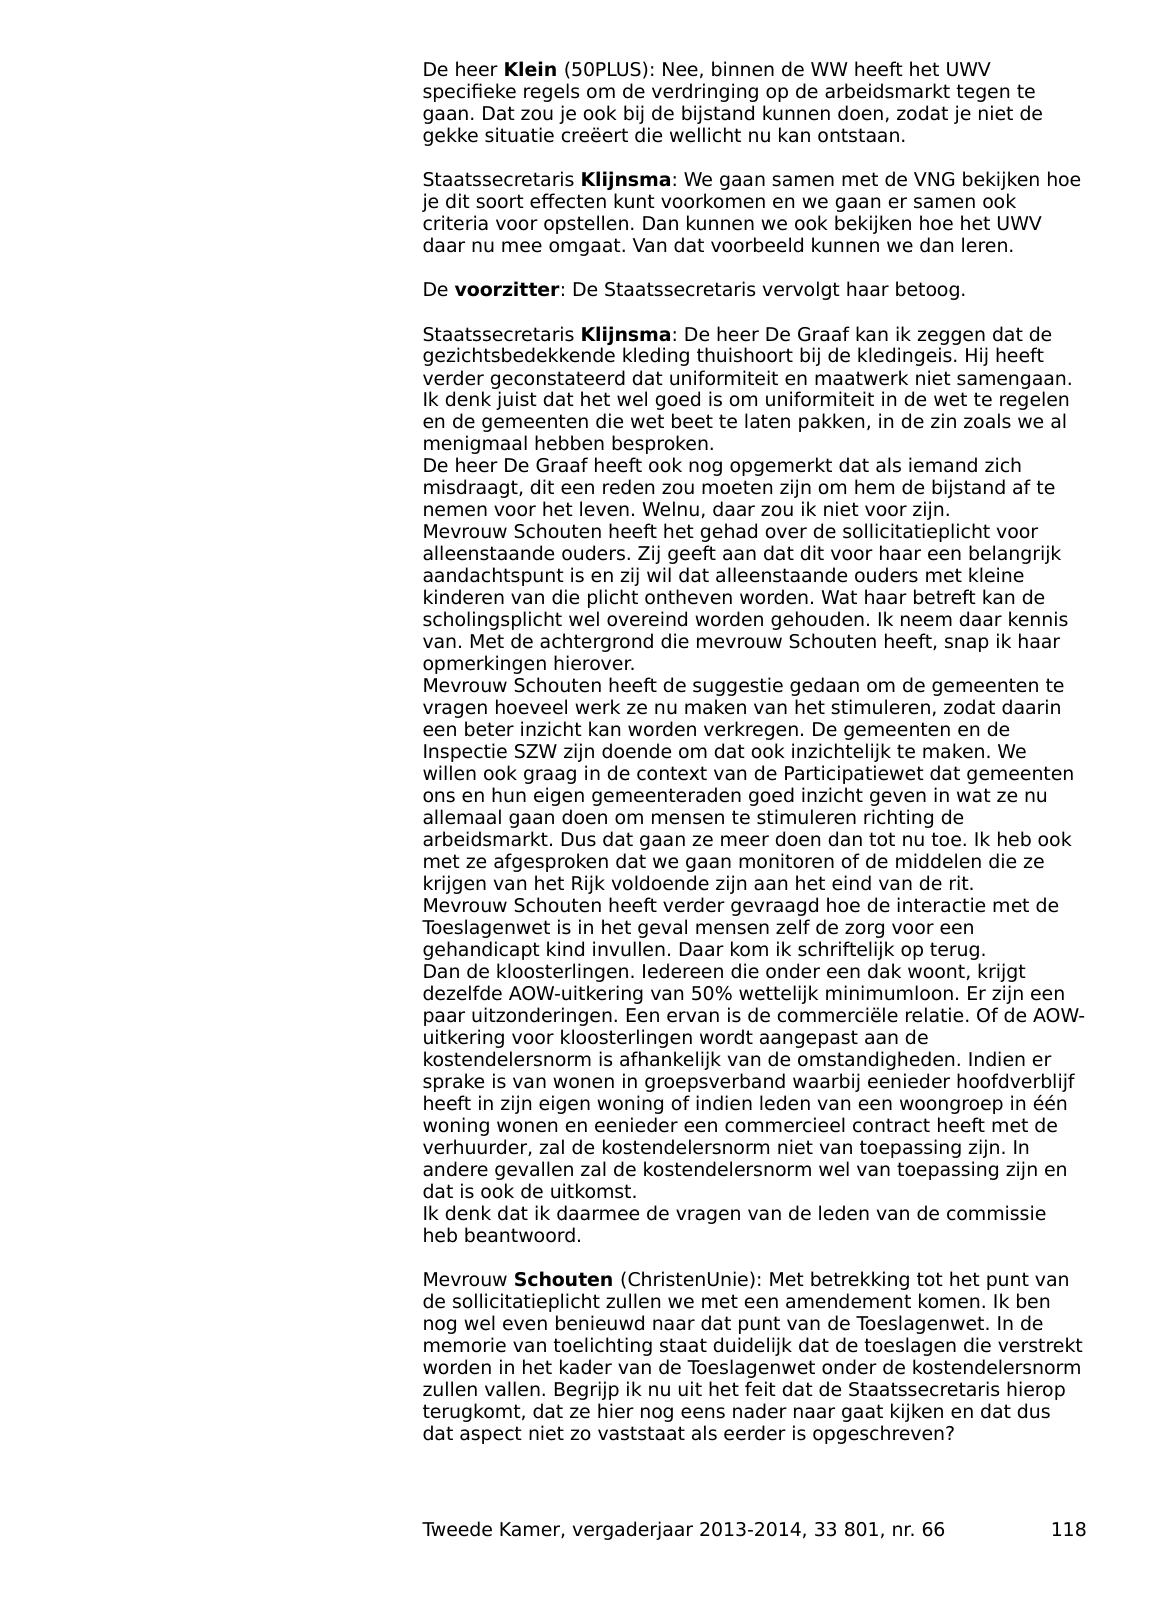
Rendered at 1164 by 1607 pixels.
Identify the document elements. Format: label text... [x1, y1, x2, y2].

text Mevrouw Schouten heeft verder gevraagd hoe de interactie met de Toeslagenwet is in het geval mensen zelf de zorg voor een gehandicapt kind invullen. Daar kom ik schriftelijk op terug. [422, 895, 1087, 961]
text Ik denk dat ik daarmee de vragen van de leden van de commissie heb beantwoord. [422, 1203, 1087, 1247]
text Mevrouw Schouten (ChristenUnie): Met betrekking tot het punt van de sollicitatieplicht zullen we met een amendement komen. Ik ben nog wel even benieuwd naar dat punt van de Toeslagenwet. In de memorie van toelichting staat duidelijk dat de toeslagen die verstrekt worden in het kader van de Toeslagenwet onder de kostendelersnorm zullen vallen. Begrijp ik nu uit het feit dat de Staatssecretaris hierop terugkomt, dat ze hier nog eens nader naar gaat kijken en dat dus dat aspect niet zo vaststaat als eerder is opgeschreven? [422, 1269, 1087, 1444]
text De voorzitter: De Staatssecretaris vervolgt haar betoog. [422, 279, 1087, 301]
text Mevrouw Schouten heeft het gehad over de sollicitatieplicht voor alleenstaande ouders. Zij geeft aan dat dit voor haar een belangrijk aandachtspunt is en zij wil dat alleenstaande ouders met kleine kinderen van die plicht ontheven worden. Wat haar betreft kan de scholingsplicht wel overeind worden gehouden. Ik neem daar kennis van. Met de achtergrond die mevrouw Schouten heeft, snap ik haar opmerkingen hierover. [422, 521, 1087, 675]
text Staatssecretaris Klijnsma: We gaan samen met de VNG bekijken hoe je dit soort effecten kunt voorkomen en we gaan er samen ook criteria voor opstellen. Dan kunnen we ook bekijken hoe het UWV daar nu mee omgaat. Van dat voorbeeld kunnen we dan leren. [422, 169, 1087, 257]
text Staatssecretaris Klijnsma: De heer De Graaf kan ik zeggen dat de gezichtsbedekkende kleding thuishoort bij de kledingeis. Hij heeft verder geconstateerd dat uniformiteit en maatwerk niet samengaan. Ik denk juist dat het wel goed is om uniformiteit in de wet te regelen en de gemeenten die wet beet te laten pakken, in de zin zoals we al menigmaal hebben besproken. [422, 323, 1087, 455]
text De heer De Graaf heeft ook nog opgemerkt dat als iemand zich misdraagt, dit een reden zou moeten zijn om hem de bijstand af te nemen voor het leven. Welnu, daar zou ik niet voor zijn. [422, 455, 1087, 521]
text Dan de kloosterlingen. Iedereen die onder een dak woont, krijgt dezelfde AOW-uitkering van 50% wettelijk minimumloon. Er zijn een paar uitzonderingen. Een ervan is de commerciële relatie. Of de AOW-uitkering voor kloosterlingen wordt aangepast aan de kostendelersnorm is afhankelijk van de omstandigheden. Indien er sprake is van wonen in groepsverband waarbij eenieder hoofdverblijf heeft in zijn eigen woning of indien leden van een woongroep in één woning wonen en eenieder een commercieel contract heeft met de verhuurder, zal de kostendelersnorm niet van toepassing zijn. In andere gevallen zal de kostendelersnorm wel van toepassing zijn en dat is ook de uitkomst. [422, 961, 1087, 1203]
text De heer Klein (50PLUS): Nee, binnen de WW heeft het UWV specifieke regels om de verdringing op de arbeidsmarkt tegen te gaan. Dat zou je ook bij de bijstand kunnen doen, zodat je niet de gekke situatie creëert die wellicht nu kan ontstaan. [422, 59, 1087, 147]
text Mevrouw Schouten heeft de suggestie gedaan om de gemeenten te vragen hoeveel werk ze nu maken van het stimuleren, zodat daarin een beter inzicht kan worden verkregen. De gemeenten en de Inspectie SZW zijn doende om dat ook inzichtelijk te maken. We willen ook graag in de context van de Participatiewet dat gemeenten ons en hun eigen gemeenteraden goed inzicht geven in wat ze nu allemaal gaan doen om mensen te stimuleren richting de arbeidsmarkt. Dus dat gaan ze meer doen dan tot nu toe. Ik heb ook met ze afgesproken dat we gaan monitoren of de middelen die ze krijgen van het Rijk voldoende zijn aan het eind van de rit. [422, 675, 1087, 895]
